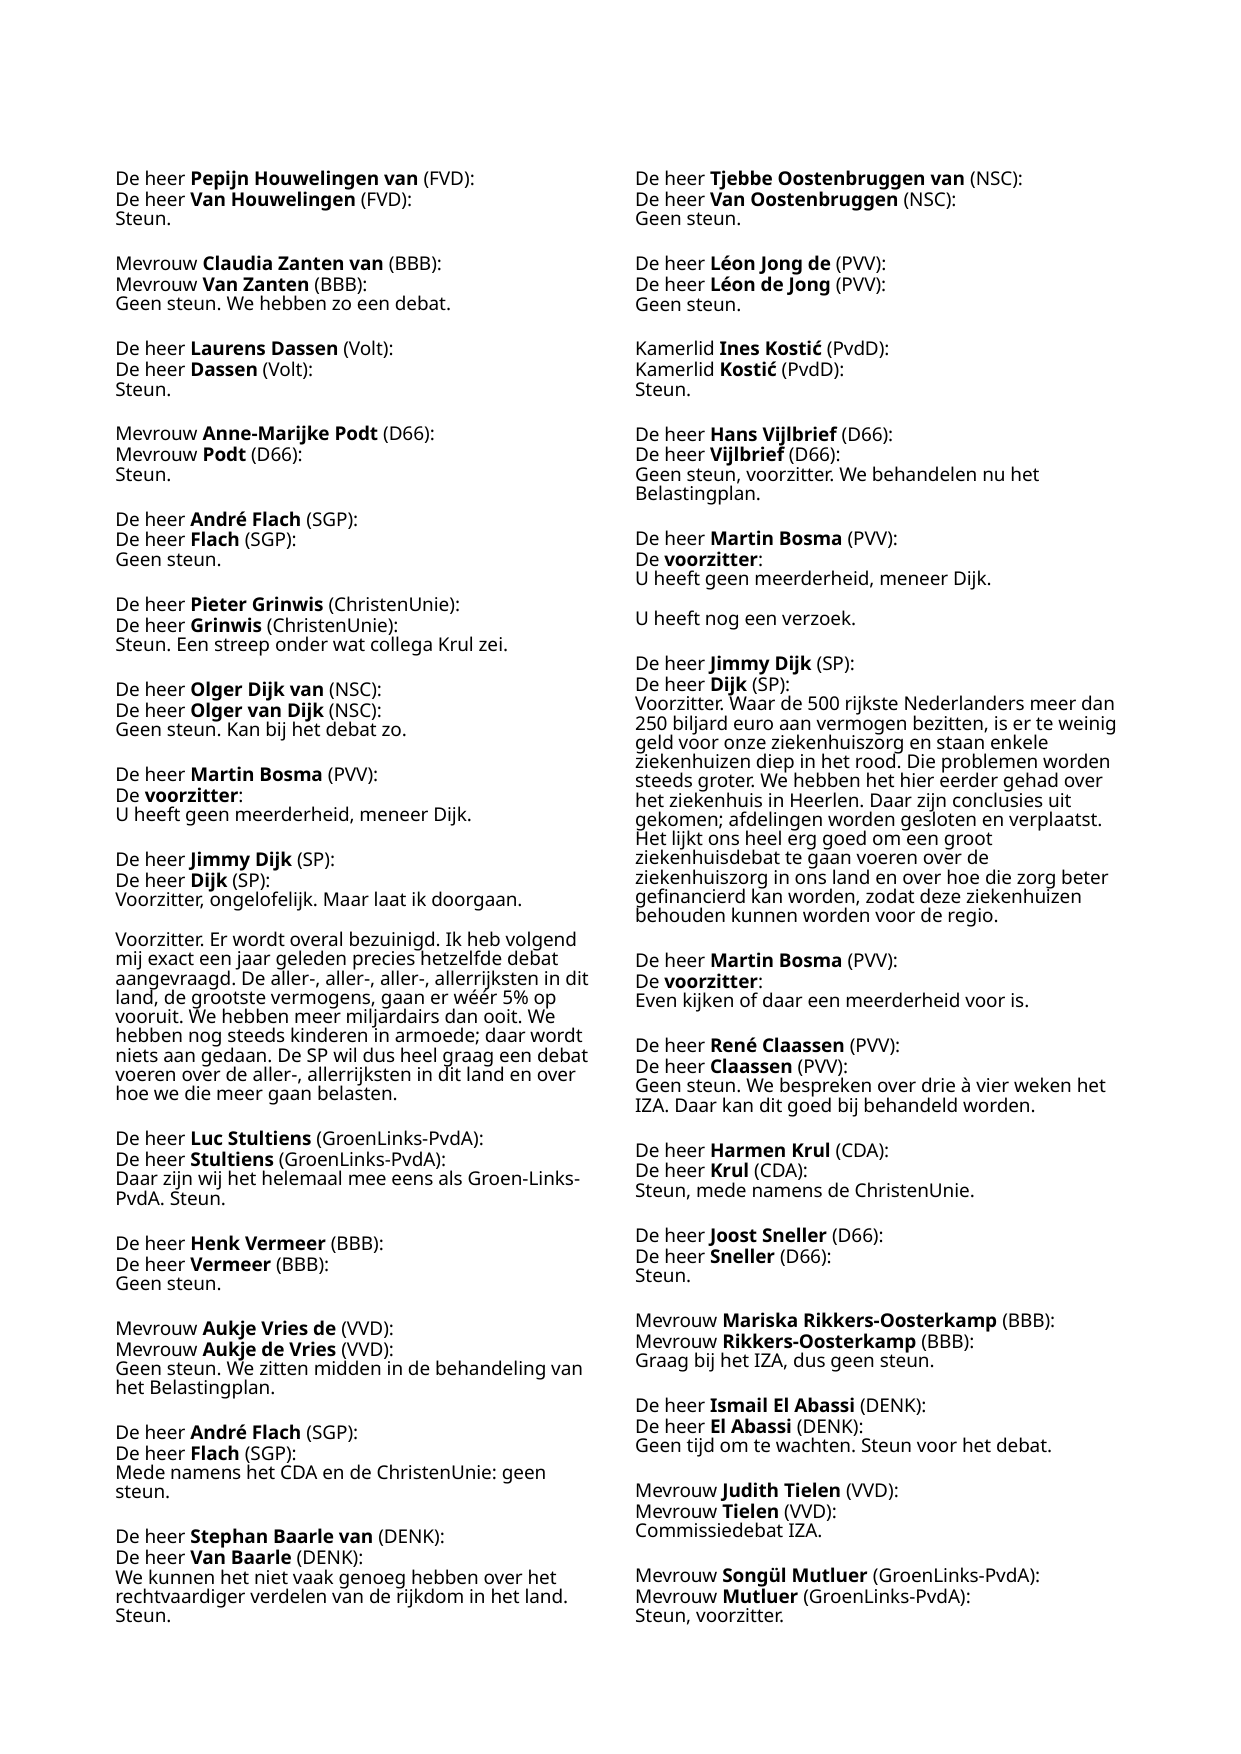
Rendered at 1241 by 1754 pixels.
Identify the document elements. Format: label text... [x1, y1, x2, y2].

text Geen tijd om te wachten. Steun voor het debat. [635, 1437, 1125, 1456]
text De heer El Abassi (DENK): [635, 1418, 1125, 1437]
text Mevrouw Aukje Vries de (VVD): [115, 1315, 605, 1341]
text U heeft geen meerderheid, meneer Dijk. [635, 570, 1125, 589]
text Geen steun. Kan bij het debat zo. [115, 721, 605, 740]
text De heer Stephan Baarle van (DENK): [115, 1524, 605, 1549]
text De heer Claassen (PVV): [635, 1058, 1125, 1077]
text De heer Sneller (D66): [635, 1248, 1125, 1267]
text De heer Dassen (Volt): [115, 361, 605, 381]
text U heeft nog een verzoek. [635, 610, 1125, 629]
text Mevrouw Van Zanten (BBB): [115, 276, 605, 295]
text De heer Dijk (SP): [115, 872, 605, 891]
text De voorzitter: [115, 787, 605, 806]
text De heer Léon de Jong (PVV): [635, 276, 1125, 296]
text De heer Stultiens (GroenLinks-PvdA): [115, 1151, 605, 1170]
text De heer Jimmy Dijk (SP): [115, 846, 605, 872]
text De voorzitter: [635, 551, 1125, 570]
text Geen steun, voorzitter. We behandelen nu het Belastingplan. [635, 466, 1125, 504]
text Voorzitter. Er wordt overal bezuinigd. Ik heb volgend mij exact een jaar geleden precies hetzelfde debat aangevraagd. De aller-, aller-, aller-, allerrijksten in dit land, de grootste vermogens, gaan er wéér 5% op vooruit. We hebben meer miljardairs dan ooit. We hebben nog steeds kinderen in armoede; daar wordt niets aan gedaan. De SP wil dus heel graag een debat voeren over de aller-, allerrijksten in dit land en over hoe we die meer gaan belasten. [115, 931, 605, 1104]
text De heer Martin Bosma (PVV): [635, 947, 1125, 973]
text Mevrouw Judith Tielen (VVD): [635, 1477, 1125, 1503]
text De heer Grinwis (ChristenUnie): [115, 617, 605, 636]
text De heer Joost Sneller (D66): [635, 1222, 1125, 1248]
text De heer André Flach (SGP): [115, 506, 605, 531]
text Steun, mede namens de ChristenUnie. [635, 1182, 1125, 1201]
text De heer Tjebbe Oostenbruggen van (NSC): [635, 165, 1125, 191]
text We kunnen het niet vaak genoeg hebben over het rechtvaardiger verdelen van de rijkdom in het land. Steun. [115, 1569, 605, 1626]
text Mevrouw Tielen (VVD): [635, 1503, 1125, 1522]
text U heeft geen meerderheid, meneer Dijk. [115, 806, 605, 825]
text Mevrouw Mariska Rikkers-Oosterkamp (BBB): [635, 1307, 1125, 1333]
text De heer Léon Jong de (PVV): [635, 251, 1125, 276]
text De heer Van Baarle (DENK): [115, 1549, 605, 1569]
text De heer Laurens Dassen (Volt): [115, 336, 605, 361]
text Mevrouw Rikkers-Oosterkamp (BBB): [635, 1333, 1125, 1352]
text Voorzitter. Waar de 500 rijkste Nederlanders meer dan 250 biljard euro aan vermogen bezitten, is er te weinig geld voor onze ziekenhuiszorg en staan enkele ziekenhuizen diep in het rood. Die problemen worden steeds groter. We hebben het hier eerder gehad over het ziekenhuis in Heerlen. Daar zijn conclusies uit gekomen; afdelingen worden gesloten en verplaatst. Het lijkt ons heel erg goed om een groot ziekenhuisdebat te gaan voeren over de ziekenhuiszorg in ons land en over hoe die zorg beter gefinancierd kan worden, zodat deze ziekenhuizen behouden kunnen worden voor de regio. [635, 695, 1125, 926]
text De heer Luc Stultiens (GroenLinks-PvdA): [115, 1125, 605, 1151]
text Steun. [635, 1267, 1125, 1286]
text Mevrouw Anne-Marijke Podt (D66): [115, 421, 605, 446]
text De heer Pepijn Houwelingen van (FVD): [115, 165, 605, 191]
text De voorzitter: [635, 973, 1125, 992]
text De heer Van Oostenbruggen (NSC): [635, 191, 1125, 210]
text De heer Harmen Krul (CDA): [635, 1137, 1125, 1162]
text Steun. [115, 466, 605, 485]
text Mevrouw Mutluer (GroenLinks-PvdA): [635, 1588, 1125, 1607]
text Steun. Een streep onder wat collega Krul zei. [115, 636, 605, 655]
text Steun, voorzitter. [635, 1607, 1125, 1627]
text De heer Martin Bosma (PVV): [115, 761, 605, 787]
text De heer Olger van Dijk (NSC): [115, 702, 605, 721]
text Geen steun. We bespreken over drie à vier weken het IZA. Daar kan dit goed bij behandeld worden. [635, 1077, 1125, 1116]
text De heer Henk Vermeer (BBB): [115, 1230, 605, 1256]
text De heer Martin Bosma (PVV): [635, 525, 1125, 551]
text Steun. [115, 381, 605, 400]
text De heer Pieter Grinwis (ChristenUnie): [115, 591, 605, 617]
text De heer Flach (SGP): [115, 531, 605, 551]
text De heer Van Houwelingen (FVD): [115, 191, 605, 210]
text Mevrouw Claudia Zanten van (BBB): [115, 250, 605, 276]
text Commissiedebat IZA. [635, 1522, 1125, 1541]
text De heer Olger Dijk van (NSC): [115, 676, 605, 702]
text De heer René Claassen (PVV): [635, 1032, 1125, 1058]
text De heer Krul (CDA): [635, 1162, 1125, 1182]
text Geen steun. We hebben zo een debat. [115, 295, 605, 315]
text Voorzitter, ongelofelijk. Maar laat ik doorgaan. [115, 891, 605, 910]
text Graag bij het IZA, dus geen steun. [635, 1352, 1125, 1371]
text Even kijken of daar een meerderheid voor is. [635, 992, 1125, 1012]
text Mevrouw Podt (D66): [115, 446, 605, 466]
text De heer André Flach (SGP): [115, 1419, 605, 1445]
text De heer Vermeer (BBB): [115, 1256, 605, 1275]
text Mede namens het CDA en de ChristenUnie: geen steun. [115, 1464, 605, 1503]
text De heer Jimmy Dijk (SP): [635, 650, 1125, 676]
text Steun. [115, 210, 605, 229]
text Geen steun. [635, 210, 1125, 230]
text Geen steun. [115, 1275, 605, 1294]
text Daar zijn wij het helemaal mee eens als Groen-Links-PvdA. Steun. [115, 1170, 605, 1209]
text De heer Vijlbrief (D66): [635, 446, 1125, 466]
text Geen steun. [115, 551, 605, 570]
text De heer Ismail El Abassi (DENK): [635, 1392, 1125, 1418]
text Geen steun. We zitten midden in de behandeling van het Belastingplan. [115, 1360, 605, 1398]
text Kamerlid Ines Kostić (PvdD): [635, 336, 1125, 361]
text De heer Dijk (SP): [635, 676, 1125, 695]
text Kamerlid Kostić (PvdD): [635, 361, 1125, 381]
text Steun. [635, 381, 1125, 400]
text Geen steun. [635, 296, 1125, 315]
text Mevrouw Aukje de Vries (VVD): [115, 1341, 605, 1360]
text Mevrouw Songül Mutluer (GroenLinks-PvdA): [635, 1562, 1125, 1588]
text De heer Flach (SGP): [115, 1445, 605, 1464]
text De heer Hans Vijlbrief (D66): [635, 421, 1125, 446]
